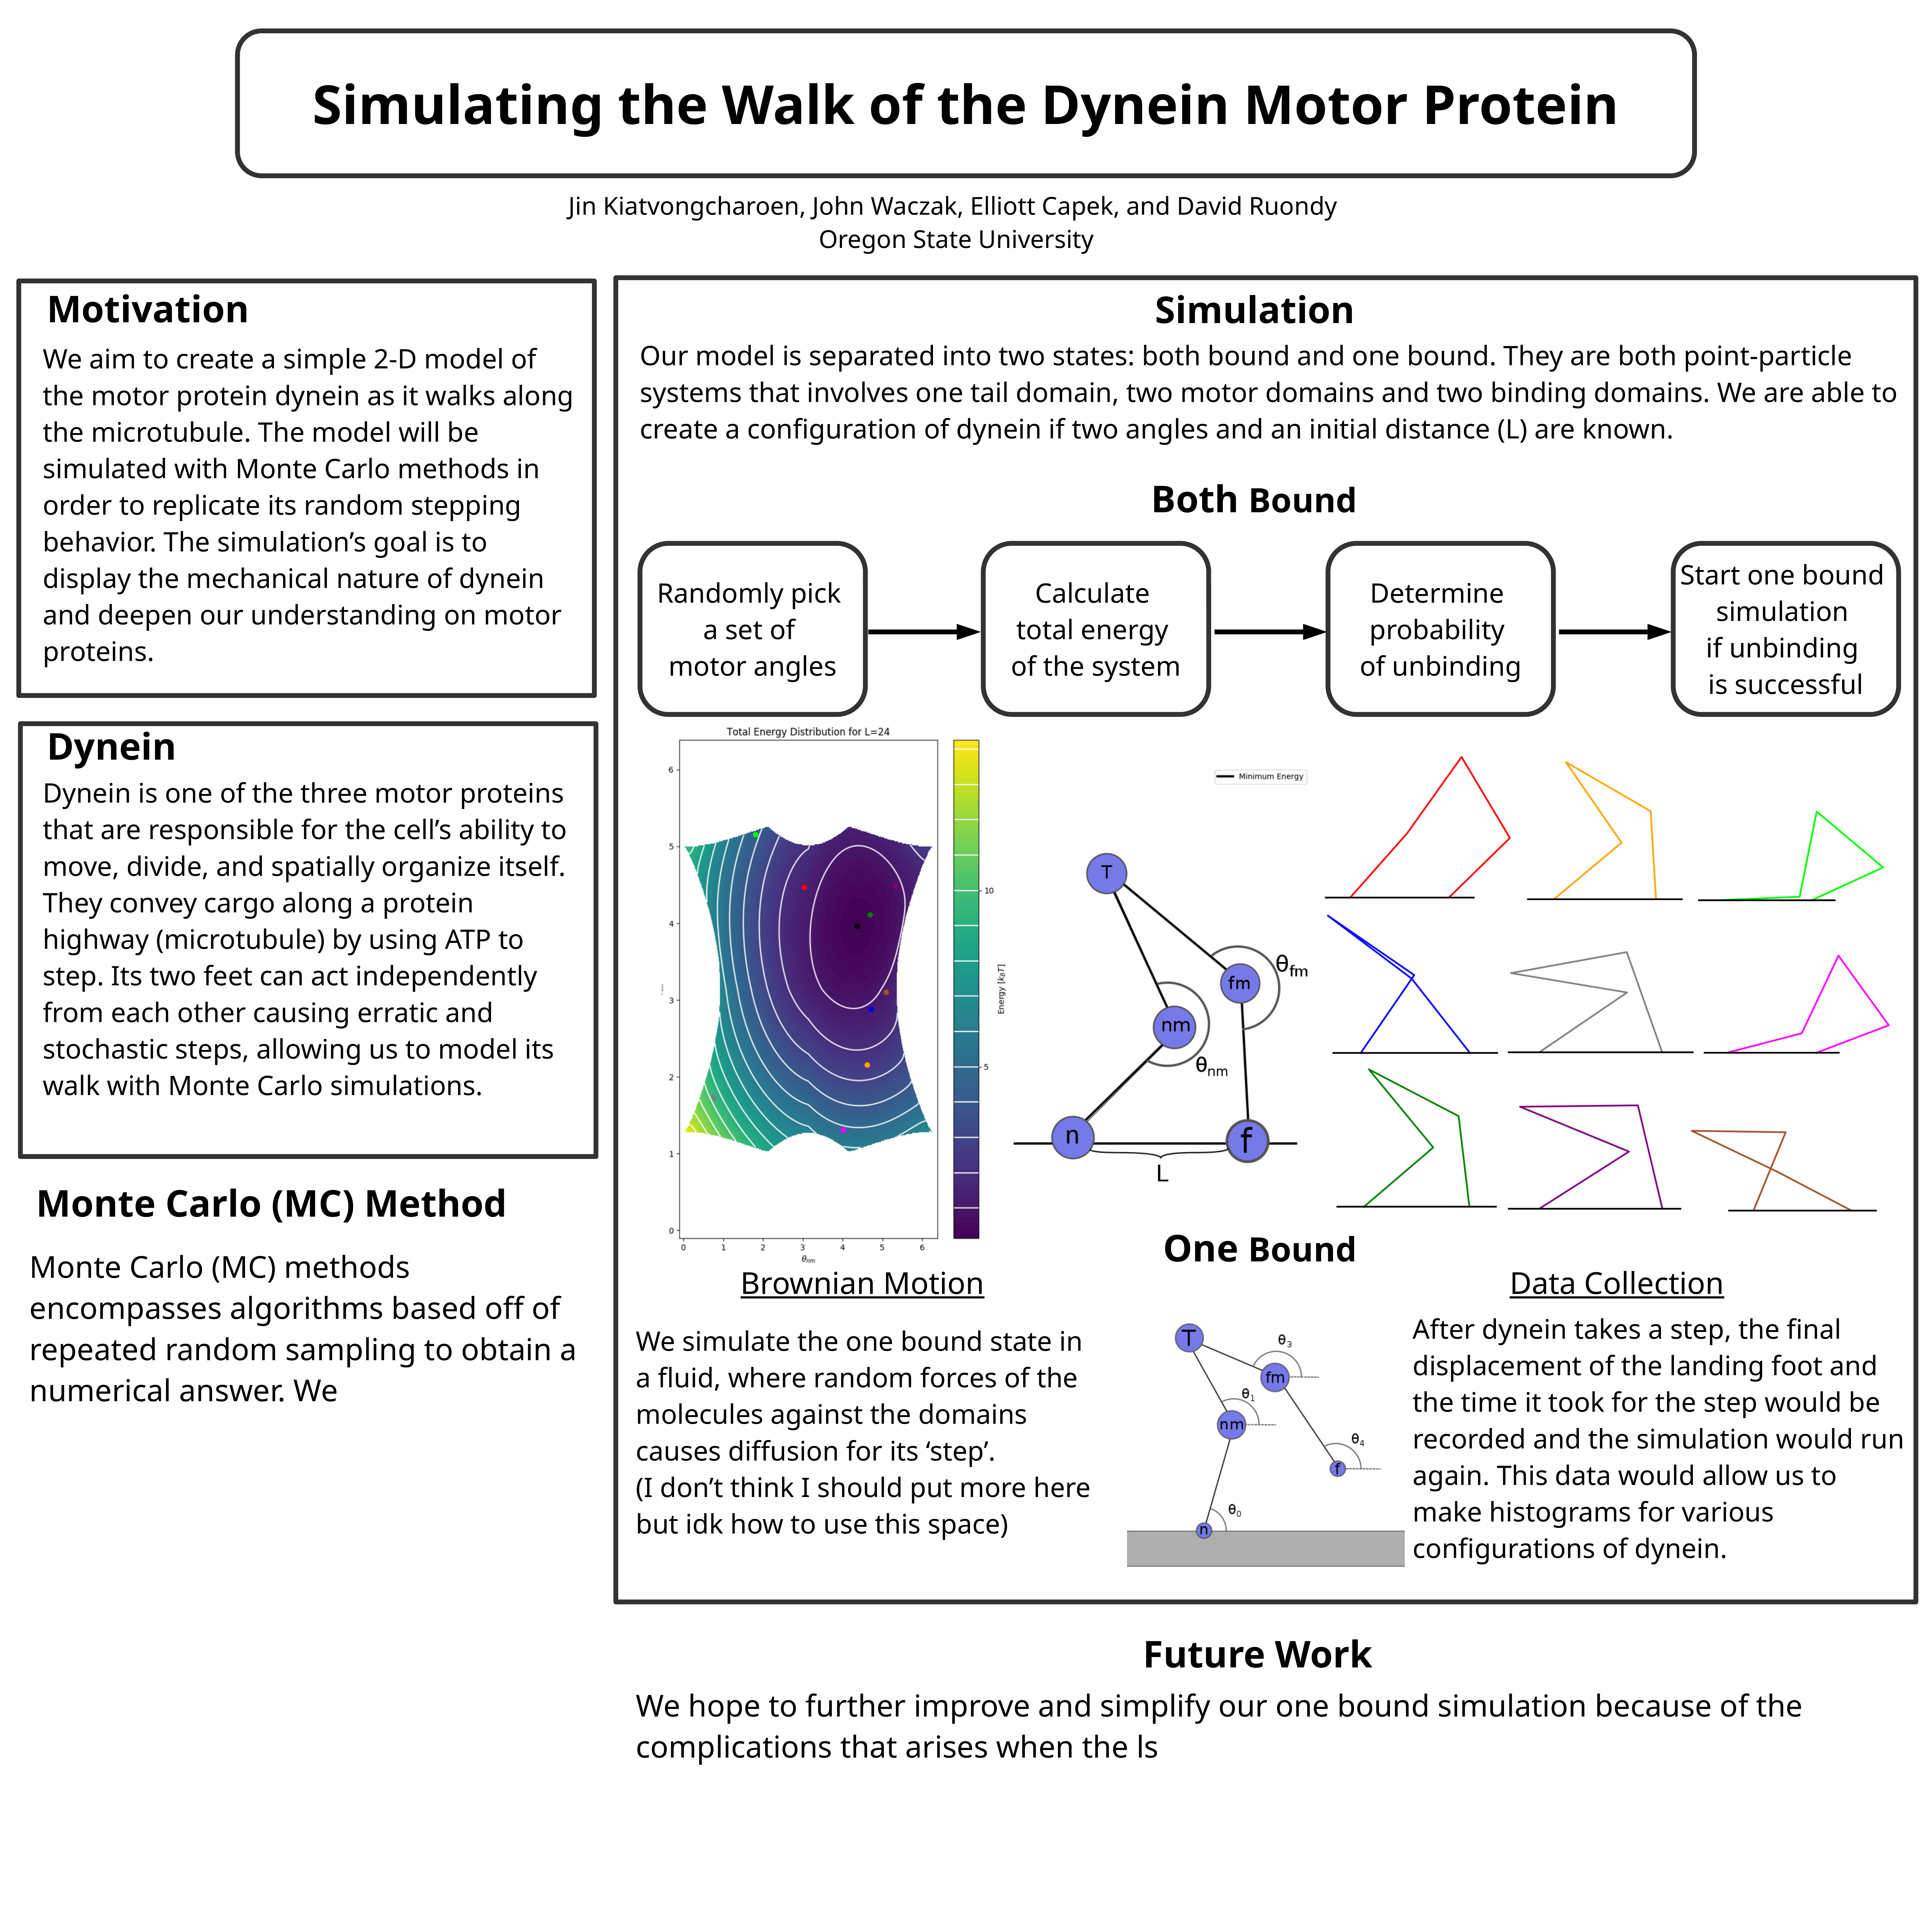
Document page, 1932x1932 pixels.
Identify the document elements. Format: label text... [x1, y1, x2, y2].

picture [1127, 1292, 1405, 1570]
text_box Jin Kiatvongcharoen, John Waczak, Elliott Capek, and David Ruondy Oregon State University [564, 186, 1368, 288]
text_box [20, 724, 43, 1157]
text_box Our model is separated into two states: both bound and one bound. They are both point-particle systems that involves one tail domain, two motor domains and two binding domains. We are able to create a configuration of dynein if two angles and an initial distance (L) are known. [636, 335, 1904, 471]
text_box Simulation [1151, 282, 1377, 335]
text_box Future Work [1139, 1626, 1429, 1682]
text_box We simulate the one bound state in a fluid, where random forces of the molecules against the domains causes diffusion for its ‘step’. (I don’t think I should put more here but idk how to use this space) [632, 1320, 1107, 1577]
text_box Data Collection [1506, 1260, 1730, 1308]
text_box One Bound [1159, 1220, 1389, 1284]
text_box We hope to further improve and simplify our one bound simulation because of the complications that arises when the ls [632, 1682, 1904, 1775]
text_box Calculate total energy of the system [983, 543, 1209, 715]
text_box Dynein is one of the three motor proteins that are responsible for the cell’s ability to move, divide, and spatially organize itself. They convey cargo along a protein highway (microtubule) by using ATP to step. Its two feet can act independently from each other causing erratic and stochastic steps, allowing us to model its walk with Monte Carlo simulations. [39, 772, 590, 1157]
text_box After dynein takes a step, the final displacement of the landing foot and the time it took for the step would be recorded and the simulation would run again. This data would allow us to make histograms for various configurations of dynein. [1409, 1308, 1916, 1616]
text_box We aim to create a simple 2-D model of the motor protein dynein as it walks along the microtubule. The model will be simulated with Monte Carlo methods in order to replicate its random stepping behavior. The simulation’s goal is to display the mechanical nature of dynein and deepen our understanding on motor proteins. [39, 338, 578, 684]
text_box Monte Carlo (MC) methods encompasses algorithms based off of repeated random sampling to obtain a numerical answer. We [25, 1244, 588, 1719]
text_box Dynein [43, 718, 204, 772]
text_box Brownian Motion [737, 1260, 998, 1308]
text_box Both Bound [1147, 471, 1389, 544]
picture [661, 707, 1898, 1267]
text_box [204, 724, 596, 1157]
text_box Simulating the Walk of the Dynein Motor Protein [237, 31, 1695, 176]
text_box Determine probability of unbinding [1328, 543, 1554, 715]
text_box Monte Carlo (MC) Method [32, 1175, 548, 1236]
text_box Start one bound simulation if unbinding is successful [1673, 543, 1899, 715]
text_box Randomly pick a set of motor angles [640, 543, 866, 715]
picture [1699, 936, 1893, 1062]
text_box [19, 281, 594, 696]
text_box Motivation [43, 281, 280, 338]
